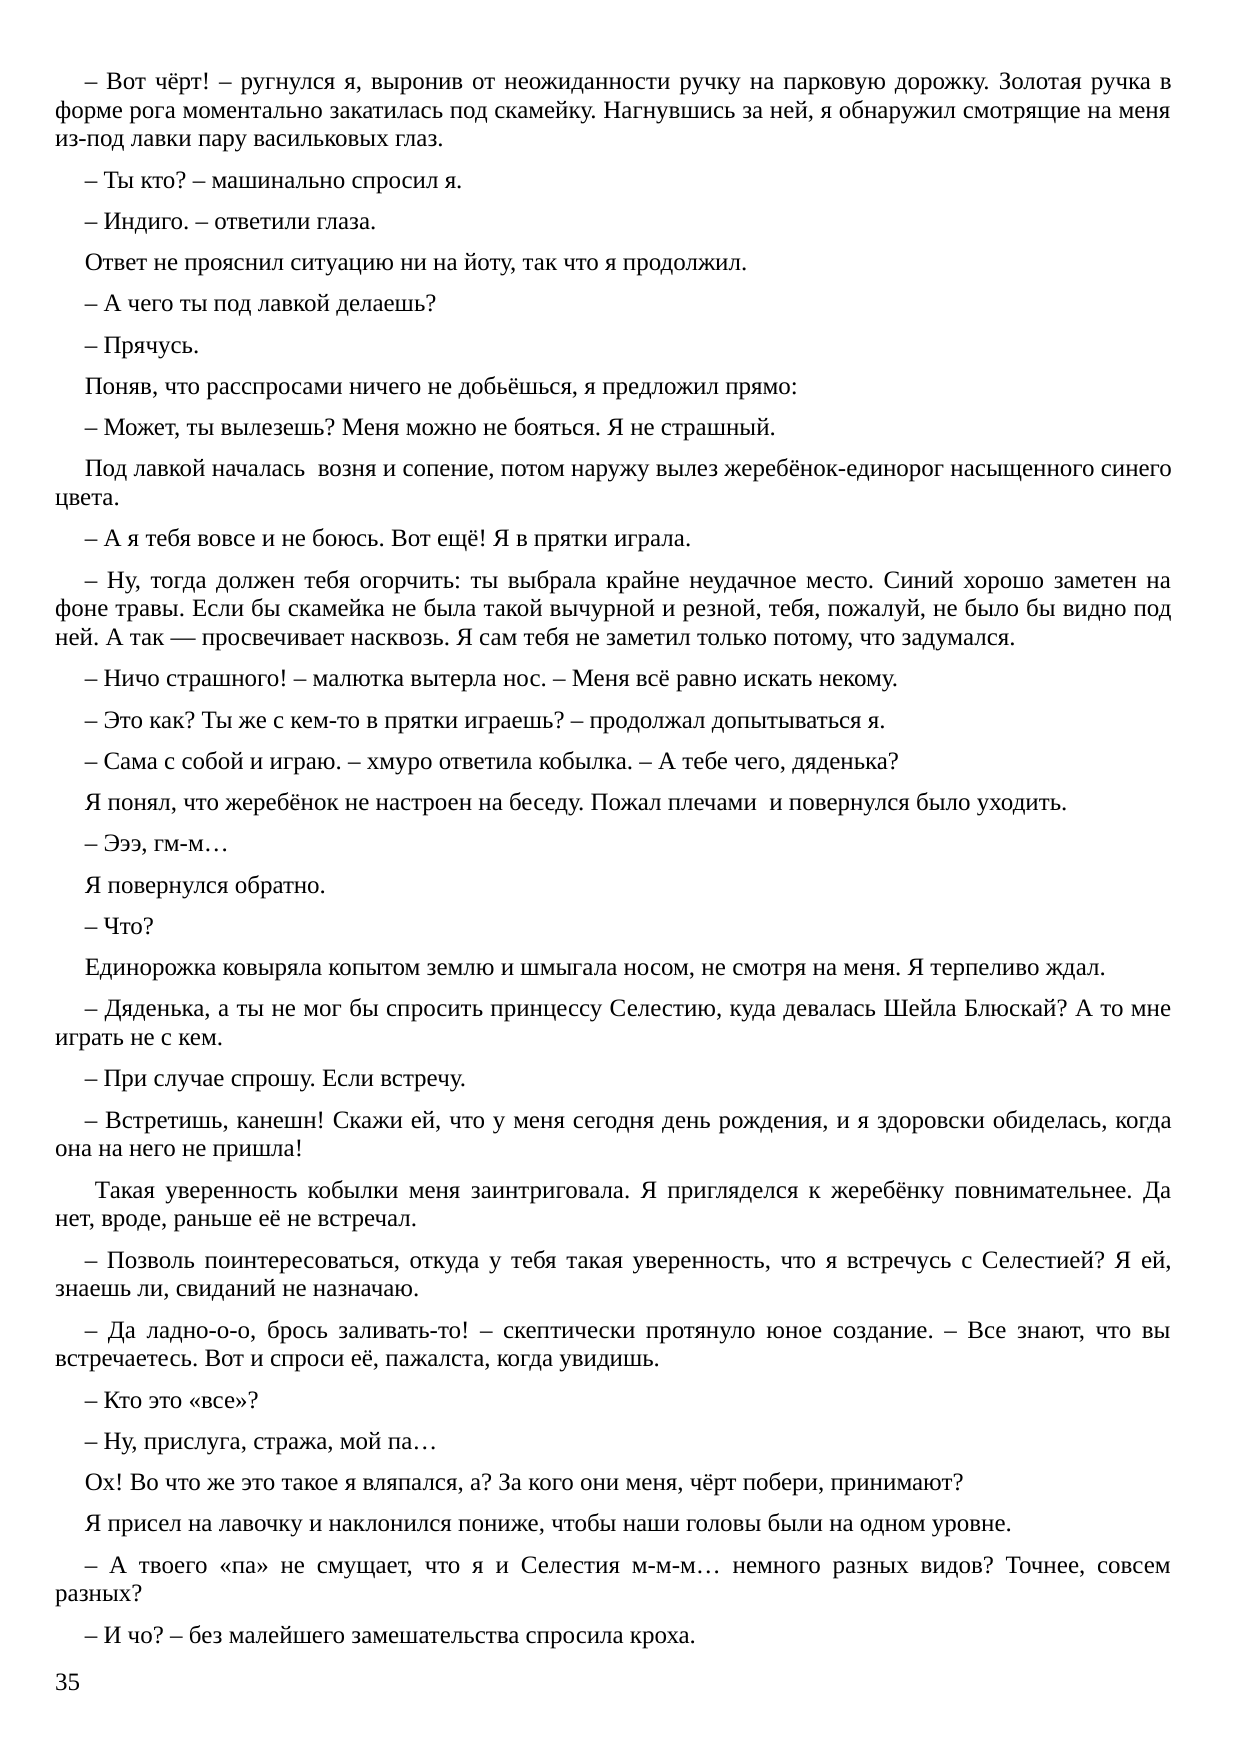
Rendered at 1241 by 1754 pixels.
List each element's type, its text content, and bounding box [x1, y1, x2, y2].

text – Индиго. – ответили глаза. [55, 206, 1173, 235]
text Ох! Во что же это такое я вляпался, а? За кого они меня, чёрт побери, принимают? [55, 1467, 1173, 1496]
text – Сама с собой и играю. – хмуро ответила кобылка. – А тебе чего, дяденька? [55, 746, 1173, 775]
text Я присел на лавочку и наклонился пониже, чтобы наши головы были на одном уровне. [55, 1508, 1173, 1537]
text – А чего ты под лавкой делаешь? [55, 288, 1173, 317]
text – Ну, прислуга, стража, мой па… [55, 1426, 1173, 1455]
text Я понял, что жеребёнок не настроен на беседу. Пожал плечами и повернулся было уходить. [55, 787, 1173, 816]
text Под лавкой началась возня и сопение, потом наружу вылез жеребёнок-единорог насыщенного синего цвета. [55, 453, 1173, 511]
text Единорожка ковыряла копытом землю и шмыгала носом, не смотря на меня. Я терпеливо ждал. [55, 952, 1173, 981]
text – Вот чёрт! – ругнулся я, выронив от неожиданности ручку на парковую дорожку. Золотая ручка в форме рога моментально закатилась под скамейку. Нагнувшись за ней, я обнаружил смотрящие на меня из-под лавки пару васильковых глаз. [55, 66, 1173, 152]
text – Что? [55, 911, 1173, 940]
text – Ты кто? – машинально спросил я. [55, 165, 1173, 193]
text – Может, ты вылезешь? Меня можно не бояться. Я не страшный. [55, 412, 1173, 441]
text – Да ладно-о-о, брось заливать-то! – скептически протянуло юное создание. – Все знают, что вы встречаетесь. Вот и спроси её, пажалста, когда увидишь. [55, 1315, 1173, 1372]
text – Это как? Ты же с кем-то в прятки играешь? – продолжал допытываться я. [55, 705, 1173, 733]
text Ответ не прояснил ситуацию ни на йоту, так что я продолжил. [55, 247, 1173, 276]
text – Ничо страшного! – малютка вытерла нос. – Меня всё равно искать некому. [55, 663, 1173, 692]
text – Кто это «все»? [55, 1385, 1173, 1413]
text – Эээ, гм-м… [55, 828, 1173, 857]
text – И чо? – без малейшего замешательства спросила кроха. [55, 1620, 1173, 1648]
text – Прячусь. [55, 330, 1173, 358]
text – Дяденька, а ты не мог бы спросить принцессу Селестию, куда девалась Шейла Блюскай? А то мне играть не с кем. [55, 993, 1173, 1051]
text – А я тебя вовсе и не боюсь. Вот ещё! Я в прятки играла. [55, 523, 1173, 552]
text Такая уверенность кобылки меня заинтриговала. Я пригляделся к жеребёнку повнимательнее. Да нет, вроде, раньше её не встречал. [55, 1175, 1173, 1232]
text – Позволь поинтересоваться, откуда у тебя такая уверенность, что я встречусь с Селестией? Я ей, знаешь ли, свиданий не назначаю. [55, 1245, 1173, 1302]
text Я повернулся обратно. [55, 870, 1173, 898]
text Поняв, что расспросами ничего не добьёшься, я предложил прямо: [55, 371, 1173, 400]
text – При случае спрошу. Если встречу. [55, 1063, 1173, 1092]
text – Ну, тогда должен тебя огорчить: ты выбрала крайне неудачное место. Синий хорошо заметен на фоне травы. Если бы скамейка не была такой вычурной и резной, тебя, пожалуй, не было бы видно под ней. А так — просвечивает насквозь. Я сам тебя не заметил только потому, что задумался. [55, 565, 1173, 651]
text – Встретишь, канешн! Скажи ей, что у меня сегодня день рождения, и я здоровски обиделась, когда она на него не пришла! [55, 1105, 1173, 1162]
text – А твоего «па» не смущает, что я и Селестия м-м-м… немного разных видов? Точнее, совсем разных? [55, 1550, 1173, 1607]
